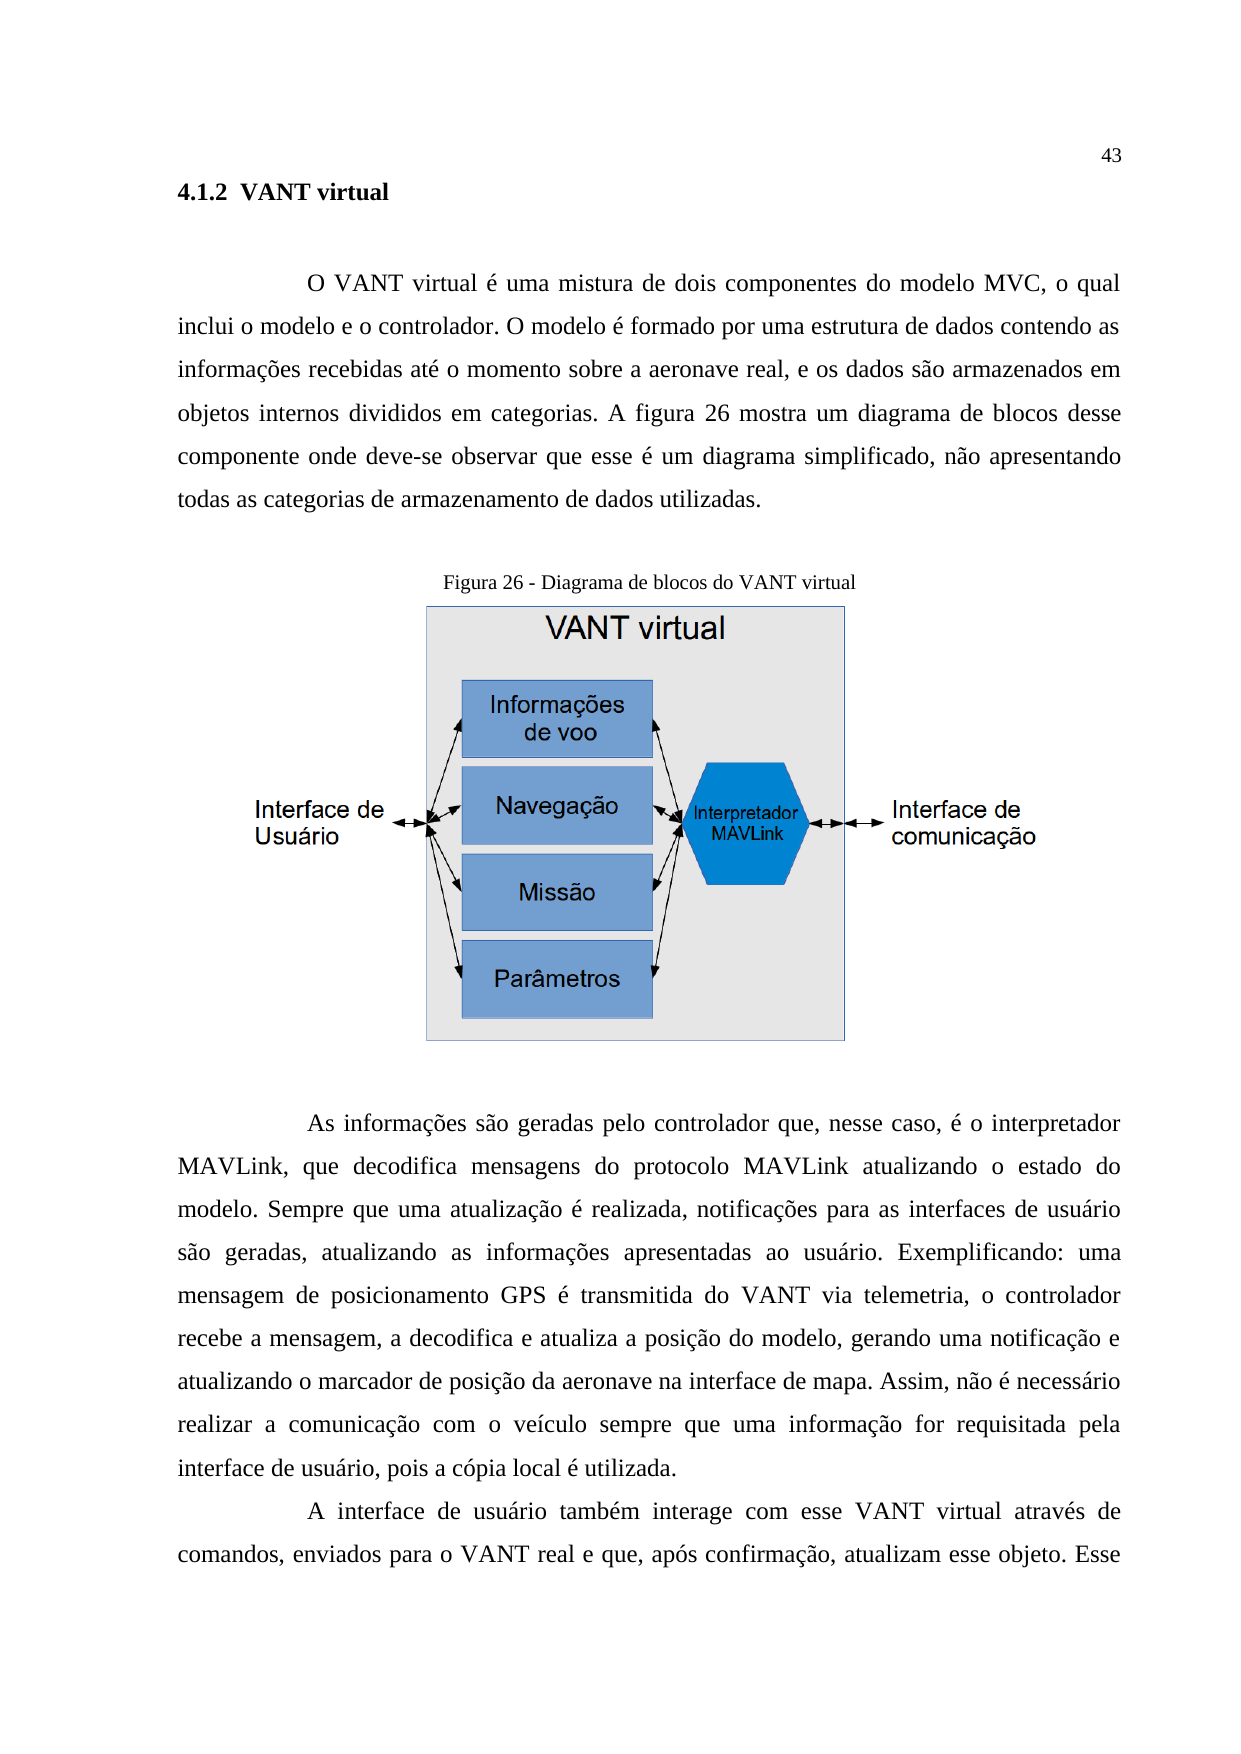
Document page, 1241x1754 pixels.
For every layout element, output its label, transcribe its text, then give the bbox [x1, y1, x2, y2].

text As informações são geradas pelo controlador que, nesse caso, é o interpretador MAVLink, que decodifica mensagens do protocolo MAVLink atualizando o estado do modelo. Sempre que uma atualização é realizada, notificações para as interfaces de usuário são geradas, atualizando as informações apresentadas ao usuário. Exemplificando: uma mensagem de posicionamento GPS é transmitida do VANT via telemetria, o controlador recebe a mensagem, a decodifica e atualiza a posição do modelo, gerando uma notificação e atualizando o marcador de posição da aeronave na interface de mapa. Assim, não é necessário realizar a comunicação com o veículo sempre que uma informação for requisitada pela interface de usuário, pois a cópia local é utilizada. [177, 1108, 1122, 1481]
picture [247, 606, 1052, 1041]
list Diagrama de blocos do VANT virtual [177, 570, 1122, 594]
text A interface de usuário também interage com esse VANT virtual através de comandos, enviados para o VANT real e que, após confirmação, atualizam esse objeto. Esse [177, 1496, 1122, 1568]
subtitle VANT virtual [177, 177, 1122, 206]
text O VANT virtual é uma mistura de dois componentes do modelo MVC, o qual inclui o modelo e o controlador. O modelo é formado por uma estrutura de dados contendo as informações recebidas até o momento sobre a aeronave real, e os dados são armazenados em objetos internos divididos em categorias. A figura 26 mostra um diagrama de blocos desse componente onde deve-se observar que esse é um diagrama simplificado, não apresentando todas as categorias de armazenamento de dados utilizadas. [177, 268, 1122, 513]
